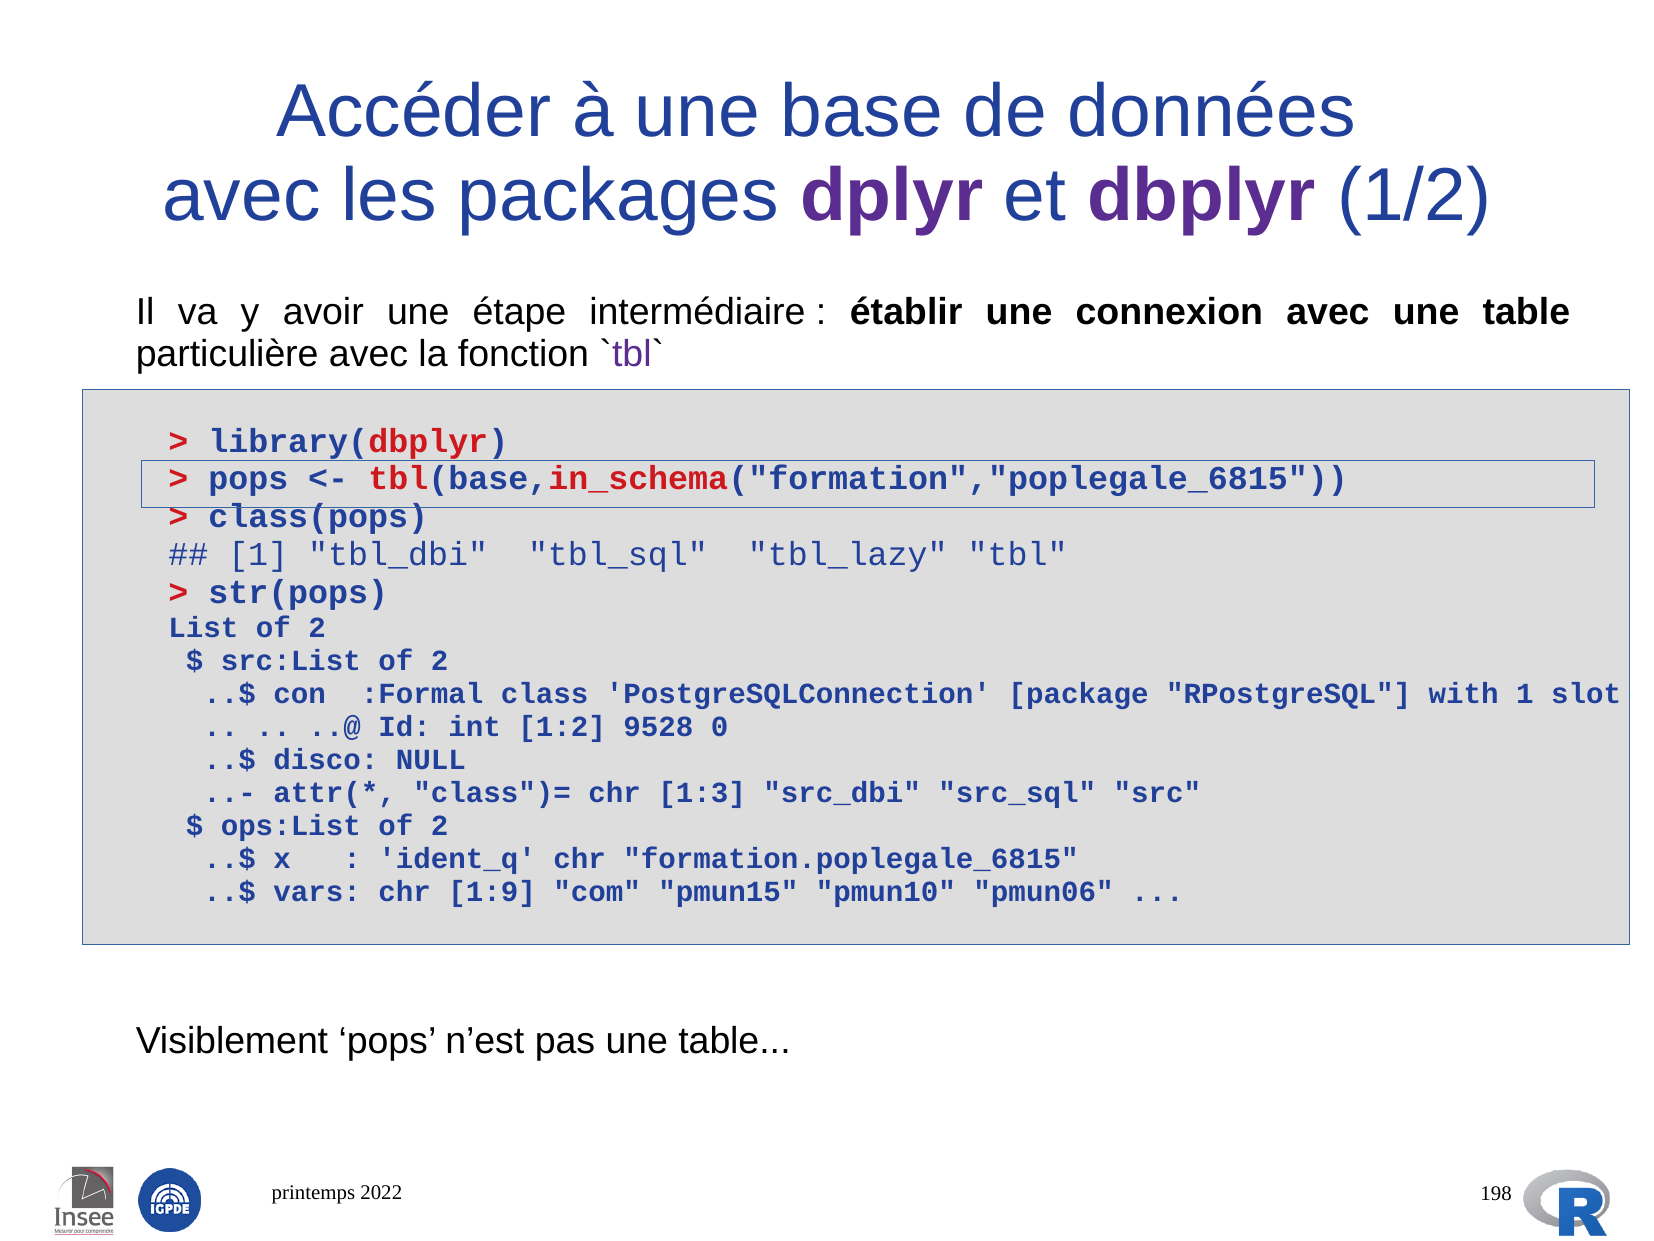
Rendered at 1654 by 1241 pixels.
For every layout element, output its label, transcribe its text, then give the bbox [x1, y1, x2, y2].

list Il va y avoir une étape intermédiaire : établir une connexion avec une table particulière avec la fonction `tbl` Visiblement ‘pops’ n’est pas une table... [82, 290, 1571, 389]
list Il va y avoir une étape intermédiaire : établir une connexion avec une table particulière avec la fonction `tbl` Visiblement ‘pops’ n’est pas une table... [82, 945, 1571, 1063]
title Accéder à une base de données avec les packages dplyr et dbplyr (1/2) [82, 49, 1571, 257]
picture [138, 1168, 201, 1232]
picture [1523, 1169, 1610, 1236]
text_box > library(dbplyr) > pops <- tbl(base,in_schema("formation","poplegale_6815")) > class(pops) ## [1] "tbl_dbi" "tbl_sql" "tbl_lazy" "tbl" > str(pops) List of 2 $ src:List of 2 ..$ con :Formal class 'PostgreSQLConnection' [package "RPostgreSQL"] with 1 slot .. .. ..@ Id: int [1:2] 9528 0 ..$ disco: NULL ..- attr(*, "class")= chr [1:3] "src_dbi" "src_sql" "src" $ ops:List of 2 ..$ x : 'ident_q' chr "formation.poplegale_6815" ..$ vars: chr [1:9] "com" "pmun15" "pmun10" "pmun06" ... [82, 389, 1630, 945]
picture [47, 1163, 120, 1236]
